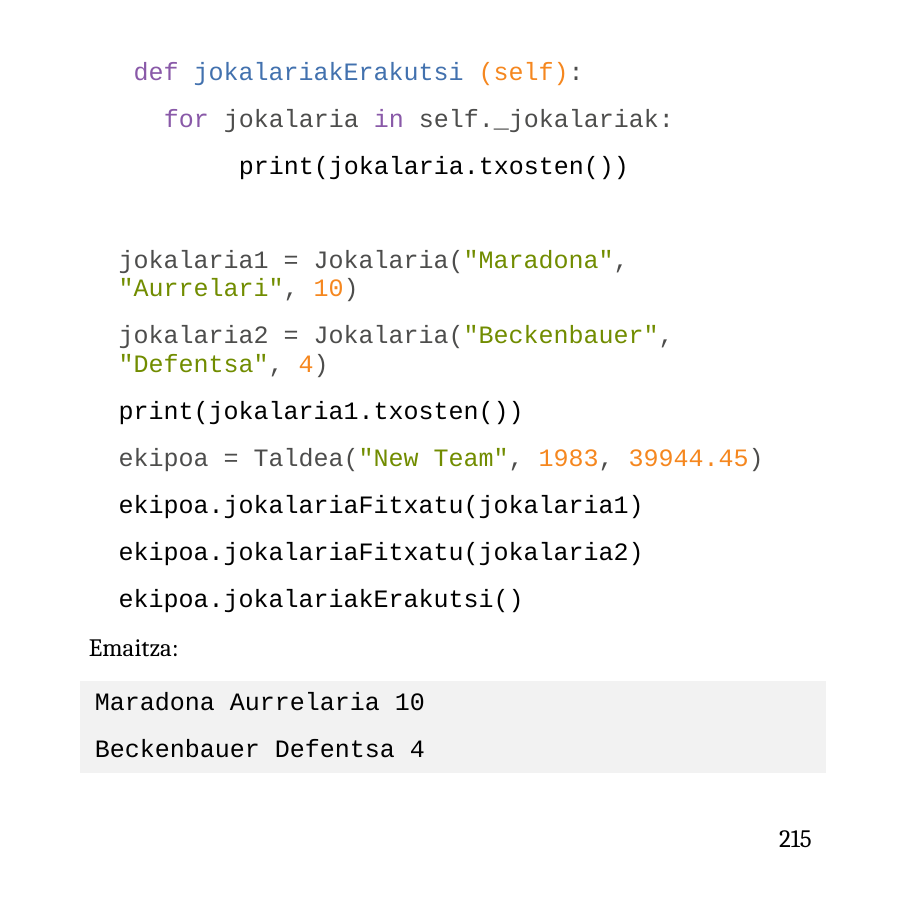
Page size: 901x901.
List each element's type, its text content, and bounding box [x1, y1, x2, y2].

text Beckenbauer Defentsa 4 [86, 728, 820, 767]
text ekipoa = Taldea("New Team", 1983, 39944.45) [118, 445, 811, 474]
text jokalaria1 = Jokalaria("Maradona", "Aurrelari", 10) [118, 247, 811, 304]
text ekipoa.jokalariakErakutsi() [118, 587, 811, 615]
text print(jokalaria.txosten()) [118, 153, 811, 182]
text jokalaria2 = Jokalaria("Beckenbauer", "Defentsa", 4) [118, 323, 811, 379]
text print(jokalaria1.txosten()) [118, 398, 811, 427]
text def jokalariakErakutsi (self): [118, 59, 811, 87]
text Maradona Aurrelaria 10 [86, 688, 820, 718]
text for jokalaria in self._jokalariak: [118, 106, 811, 134]
text ekipoa.jokalariaFitxatu(jokalaria2) [118, 539, 811, 568]
text ekipoa.jokalariaFitxatu(jokalaria1) [118, 492, 811, 521]
text Emaitza: [89, 634, 811, 662]
